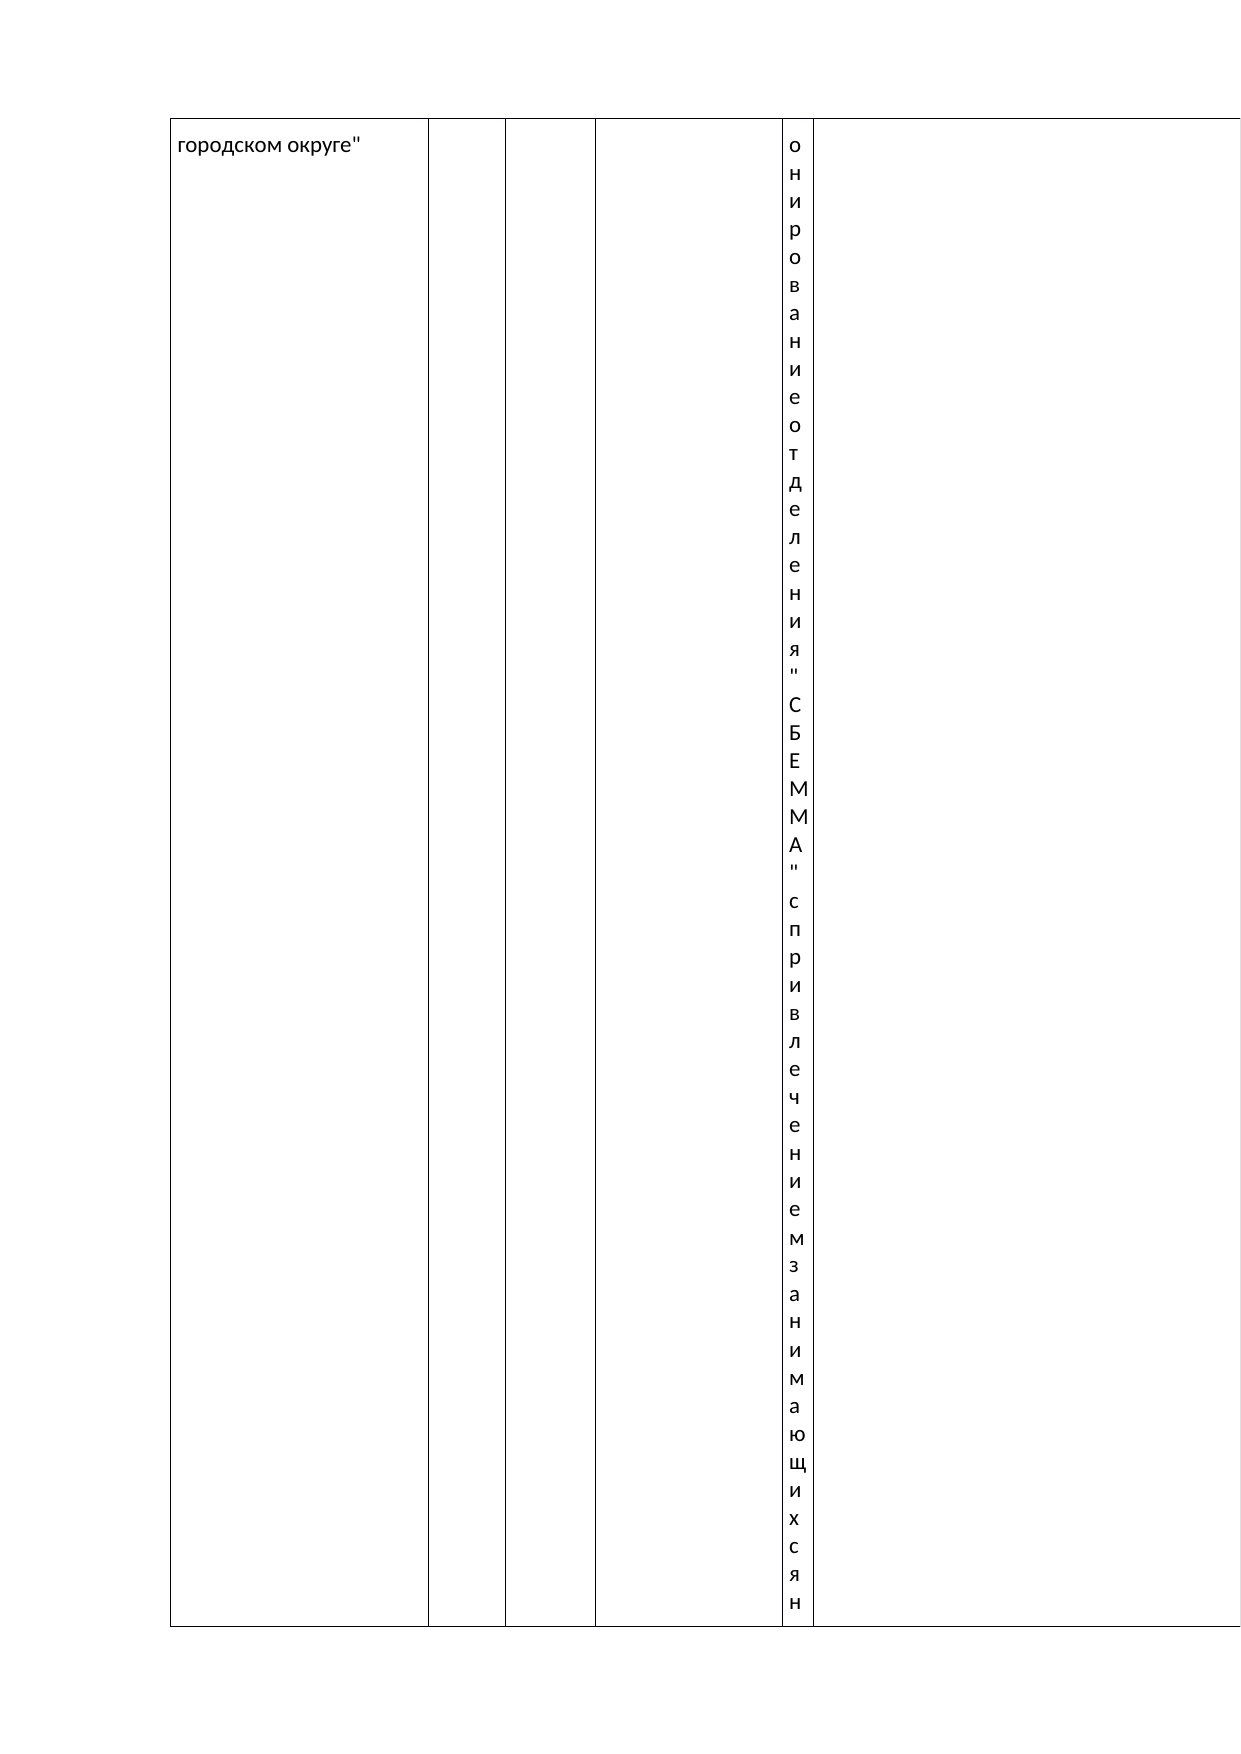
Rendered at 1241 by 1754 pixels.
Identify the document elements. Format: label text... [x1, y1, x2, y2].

table_cell [429, 119, 505, 1626]
table_cell городском округе" [171, 119, 428, 1626]
table_cell [814, 119, 1240, 1626]
table_cell [506, 119, 595, 1626]
table_cell онирование отделения "СБЕ ММА" с привлечением занимающихся н [783, 119, 813, 1626]
table_cell [596, 119, 782, 1626]
